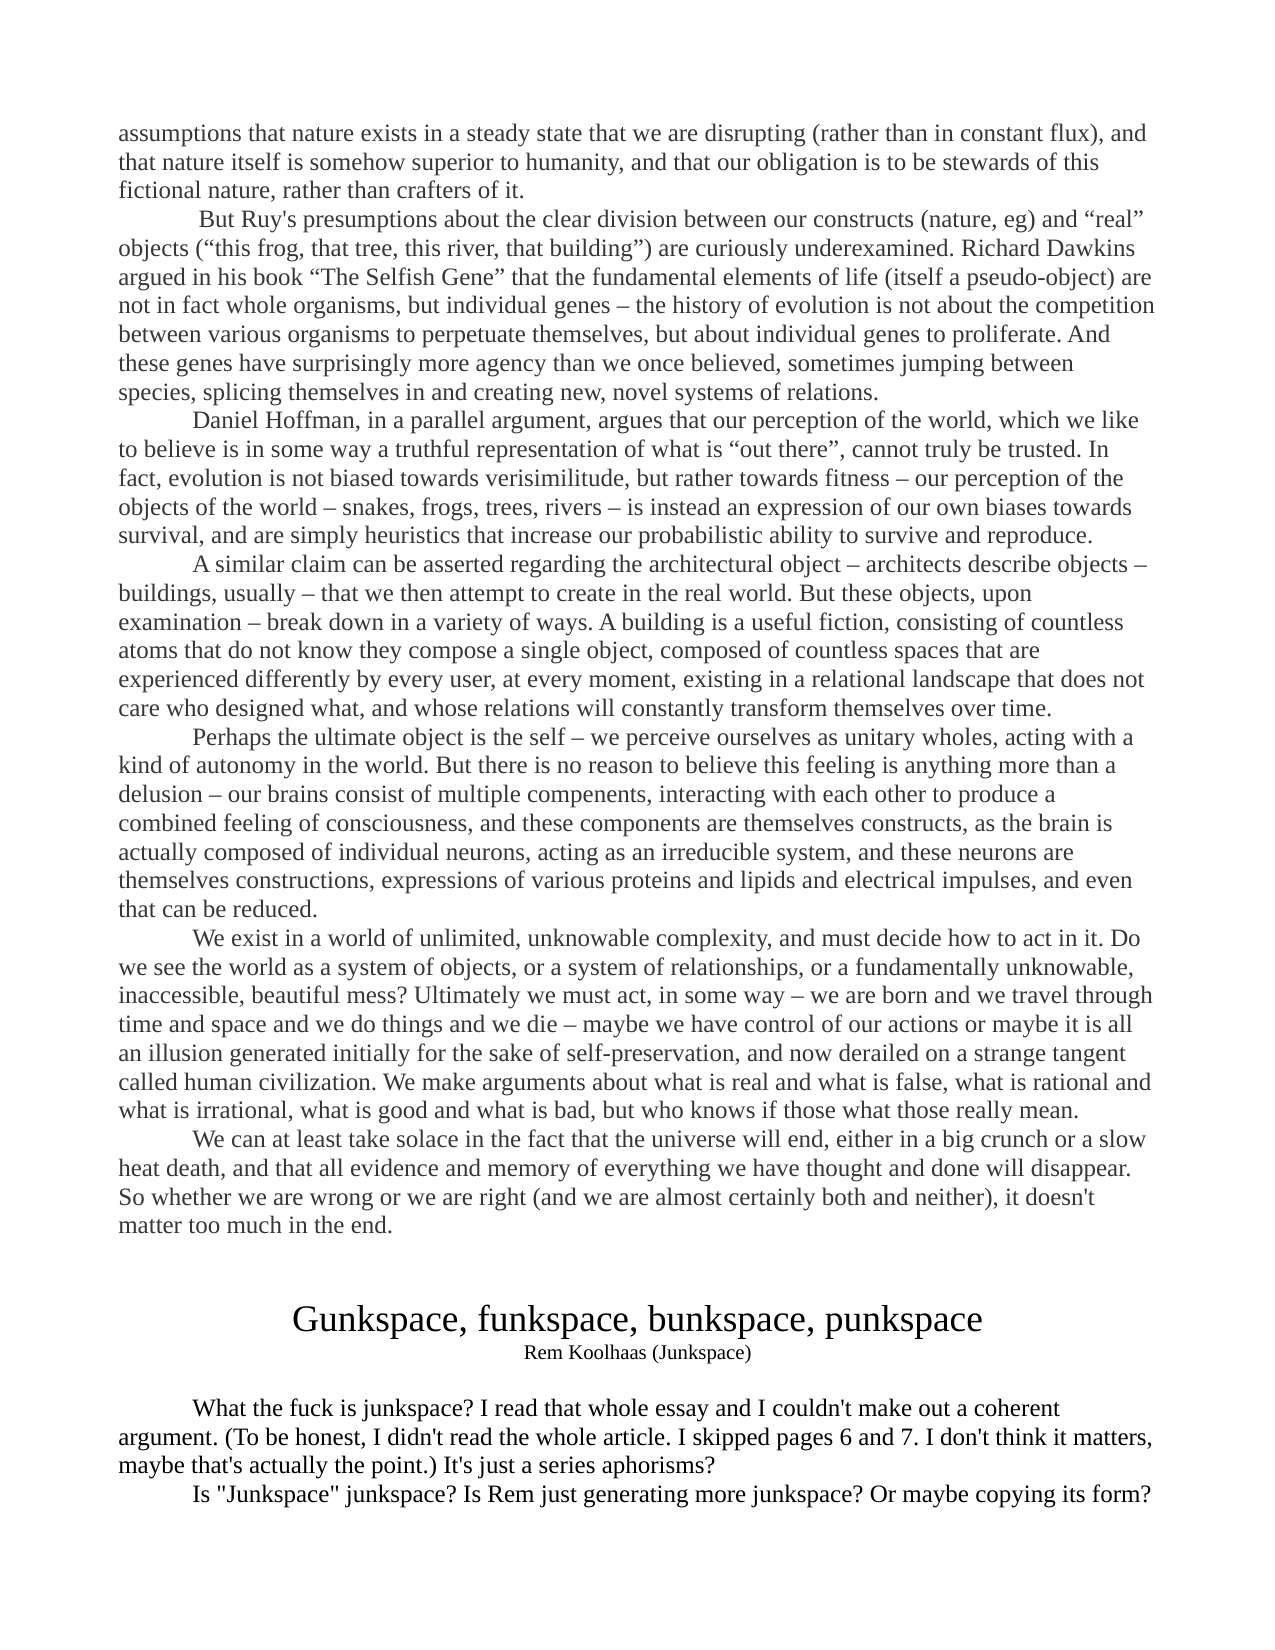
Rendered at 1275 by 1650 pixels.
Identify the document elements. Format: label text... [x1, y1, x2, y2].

text Gunkspace, funkspace, bunkspace, punkspace [118, 1297, 1157, 1340]
text Is "Junkspace" junkspace? Is Rem just generating more junkspace? Or maybe copying its form? [118, 1479, 1157, 1508]
text A similar claim can be asserted regarding the architectural object – architects describe objects – buildings, usually – that we then attempt to create in the real world. But these objects, upon examination – break down in a variety of ways. A building is a useful fiction, consisting of countless atoms that do not know they compose a single object, composed of countless spaces that are experienced differently by every user, at every moment, existing in a relational landscape that does not care who designed what, and whose relations will constantly transform themselves over time. [118, 549, 1157, 722]
text We exist in a world of unlimited, unknowable complexity, and must decide how to act in it. Do we see the world as a system of objects, or a system of relationships, or a fundamentally unknowable, inaccessible, beautiful mess? Ultimately we must act, in some way – we are born and we travel through time and space and we do things and we die – maybe we have control of our actions or maybe it is all an illusion generated initially for the sake of self-preservation, and now derailed on a strange tangent called human civilization. We make arguments about what is real and what is false, what is rational and what is irrational, what is good and what is bad, but who knows if those what those really mean. [118, 923, 1157, 1124]
text Rem Koolhaas (Junkspace) [118, 1340, 1157, 1364]
text What the fuck is junkspace? I read that whole essay and I couldn't make out a coherent argument. (To be honest, I didn't read the whole article. I skipped pages 6 and 7. I don't think it matters, maybe that's actually the point.) It's just a series aphorisms? [118, 1393, 1157, 1479]
text We can at least take solace in the fact that the universe will end, either in a big crunch or a slow heat death, and that all evidence and memory of everything we have thought and done will disappear. So whether we are wrong or we are right (and we are almost certainly both and neither), it doesn't matter too much in the end. [118, 1124, 1157, 1239]
text But Ruy's presumptions about the clear division between our constructs (nature, eg) and “real” objects (“this frog, that tree, this river, that building”) are curiously underexamined. Richard Dawkins argued in his book “The Selfish Gene” that the fundamental elements of life (itself a pseudo-object) are not in fact whole organisms, but individual genes – the history of evolution is not about the competition between various organisms to perpetuate themselves, but about individual genes to proliferate. And these genes have surprisingly more agency than we once believed, sometimes jumping between species, splicing themselves in and creating new, novel systems of relations. [118, 204, 1157, 406]
text Perhaps the ultimate object is the self – we perceive ourselves as unitary wholes, acting with a kind of autonomy in the world. But there is no reason to believe this feeling is anything more than a delusion – our brains consist of multiple compenents, interacting with each other to produce a combined feeling of consciousness, and these components are themselves constructs, as the brain is actually composed of individual neurons, acting as an irreducible system, and these neurons are themselves constructions, expressions of various proteins and lipids and electrical impulses, and even that can be reduced. [118, 722, 1157, 923]
text assumptions that nature exists in a steady state that we are disrupting (rather than in constant flux), and that nature itself is somehow superior to humanity, and that our obligation is to be stewards of this fictional nature, rather than crafters of it. [118, 118, 1157, 204]
text Daniel Hoffman, in a parallel argument, argues that our perception of the world, which we like to believe is in some way a truthful representation of what is “out there”, cannot truly be trusted. In fact, evolution is not biased towards verisimilitude, but rather towards fitness – our perception of the objects of the world – snakes, frogs, trees, rivers – is instead an expression of our own biases towards survival, and are simply heuristics that increase our probabilistic ability to survive and reproduce. [118, 406, 1157, 549]
